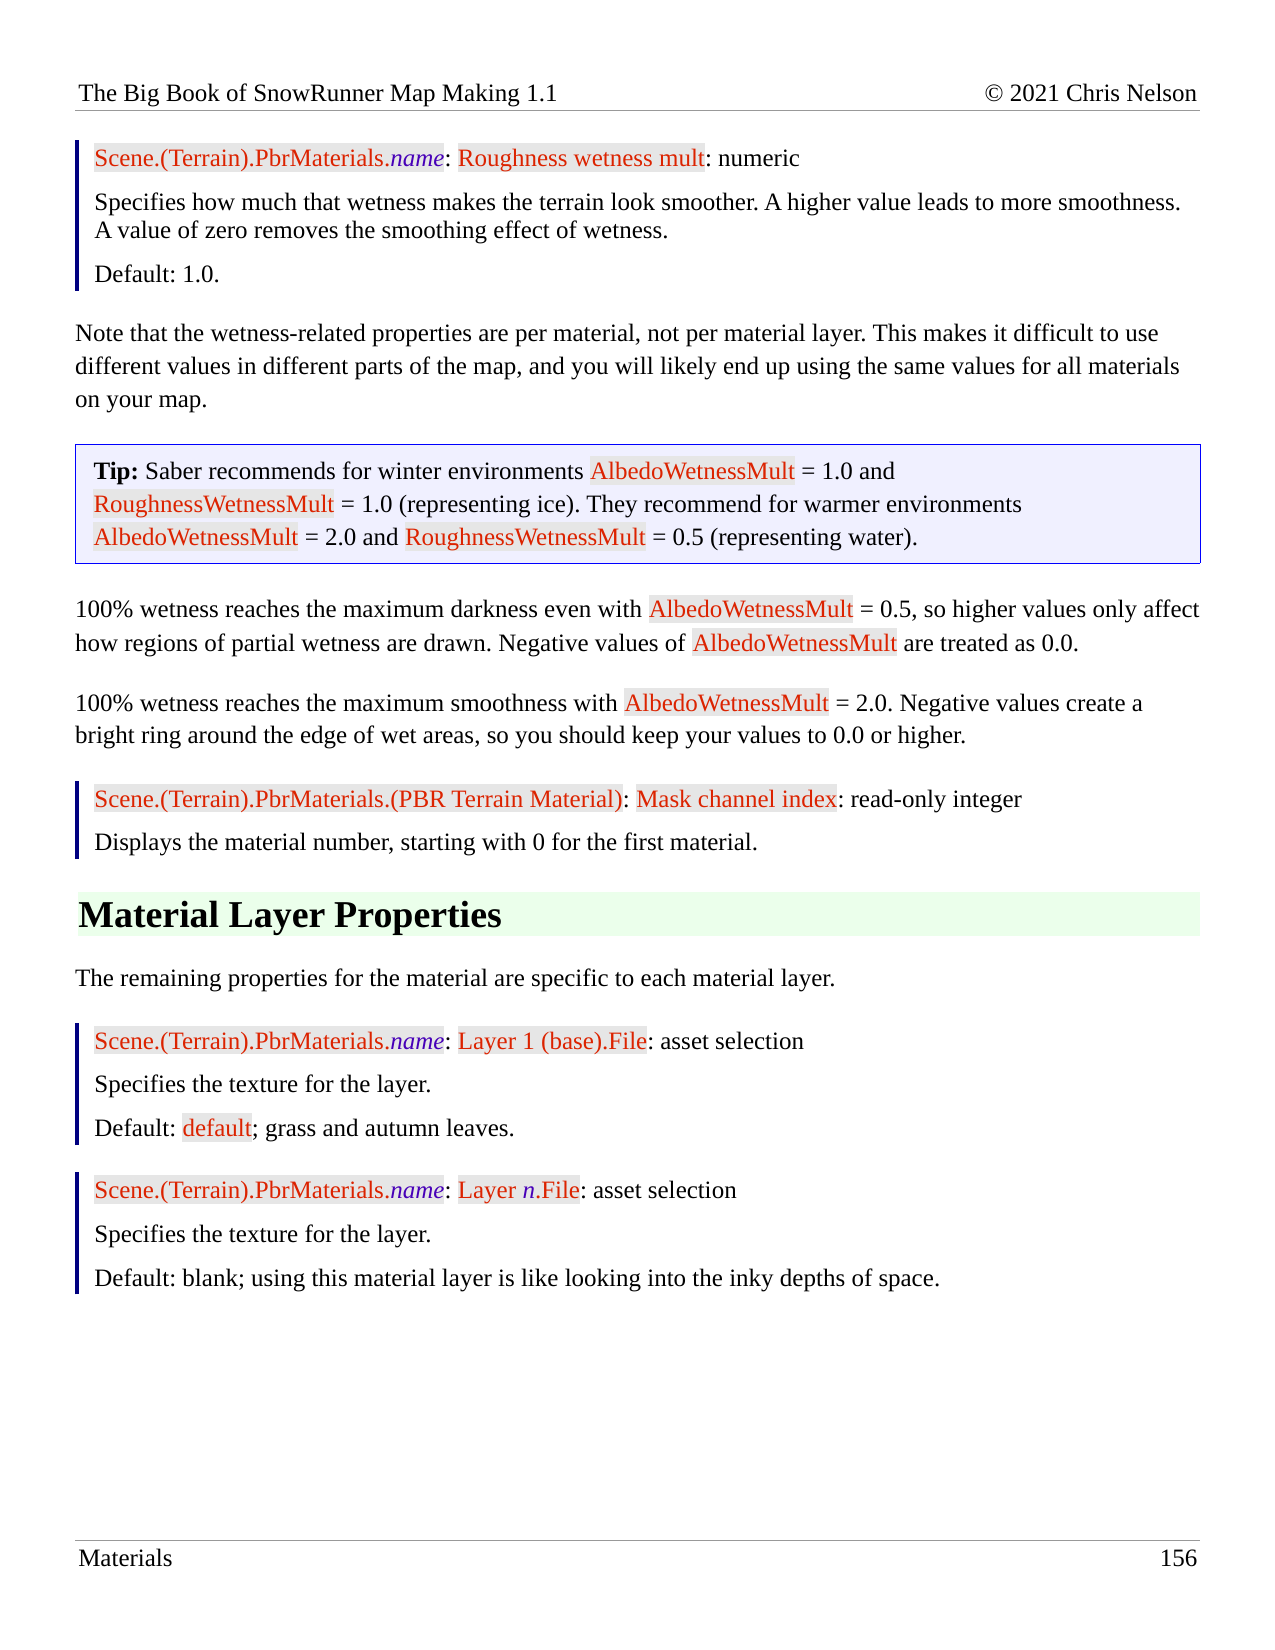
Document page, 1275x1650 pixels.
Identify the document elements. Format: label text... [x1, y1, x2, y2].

text Specifies how much that wetness makes the terrain look smoother. A higher value leads to more smoothness. A value of zero removes the smoothing effect of wetness. [79, 184, 1200, 244]
text Default: 1.0. [79, 256, 1200, 291]
text Scene.(Terrain).PbrMaterials.name: Layer n.File: asset selection [79, 1172, 1200, 1204]
text Default: default; grass and autumn leaves. [79, 1110, 1200, 1145]
text Specifies the texture for the layer. [79, 1216, 1200, 1248]
text The remaining properties for the material are specific to each material layer. [75, 963, 1200, 992]
text Scene.(Terrain).PbrMaterials.(PBR Terrain Material): Mask channel index: read-only integer [79, 781, 1200, 812]
text Scene.(Terrain).PbrMaterials.name: Roughness wetness mult: numeric [79, 140, 1200, 172]
text Displays the material number, starting with 0 for the first material. [79, 824, 1200, 859]
text 100% wetness reaches the maximum smoothness with AlbedoWetnessMult = 2.0. Negative values create a bright ring around the edge of wet areas, so you should keep your values to 0.0 or higher. [75, 688, 1200, 749]
text Specifies the texture for the layer. [79, 1067, 1200, 1098]
list Saber recommends for winter environments AlbedoWetnessMult = 1.0 and RoughnessWetnessMult = 1.0 (representing ice). They recommend for warmer environments AlbedoWetnessMult = 2.0 and RoughnessWetnessMult = 0.5 (representing water). [76, 445, 1200, 563]
text 100% wetness reaches the maximum darkness even with AlbedoWetnessMult = 0.5, so higher values only affect how regions of partial wetness are drawn. Negative values of AlbedoWetnessMult are treated as 0.0. [75, 594, 1200, 656]
text Scene.(Terrain).PbrMaterials.name: Layer 1 (base).File: asset selection [79, 1023, 1200, 1054]
subtitle Material Layer Properties [78, 892, 1200, 936]
text Note that the wetness-related properties are per material, not per material layer. This makes it difficult to use different values in different parts of the map, and you will likely end up using the same values for all materials on your map. [75, 318, 1200, 413]
text Default: blank; using this material layer is like looking into the inky depths of space. [79, 1259, 1200, 1294]
